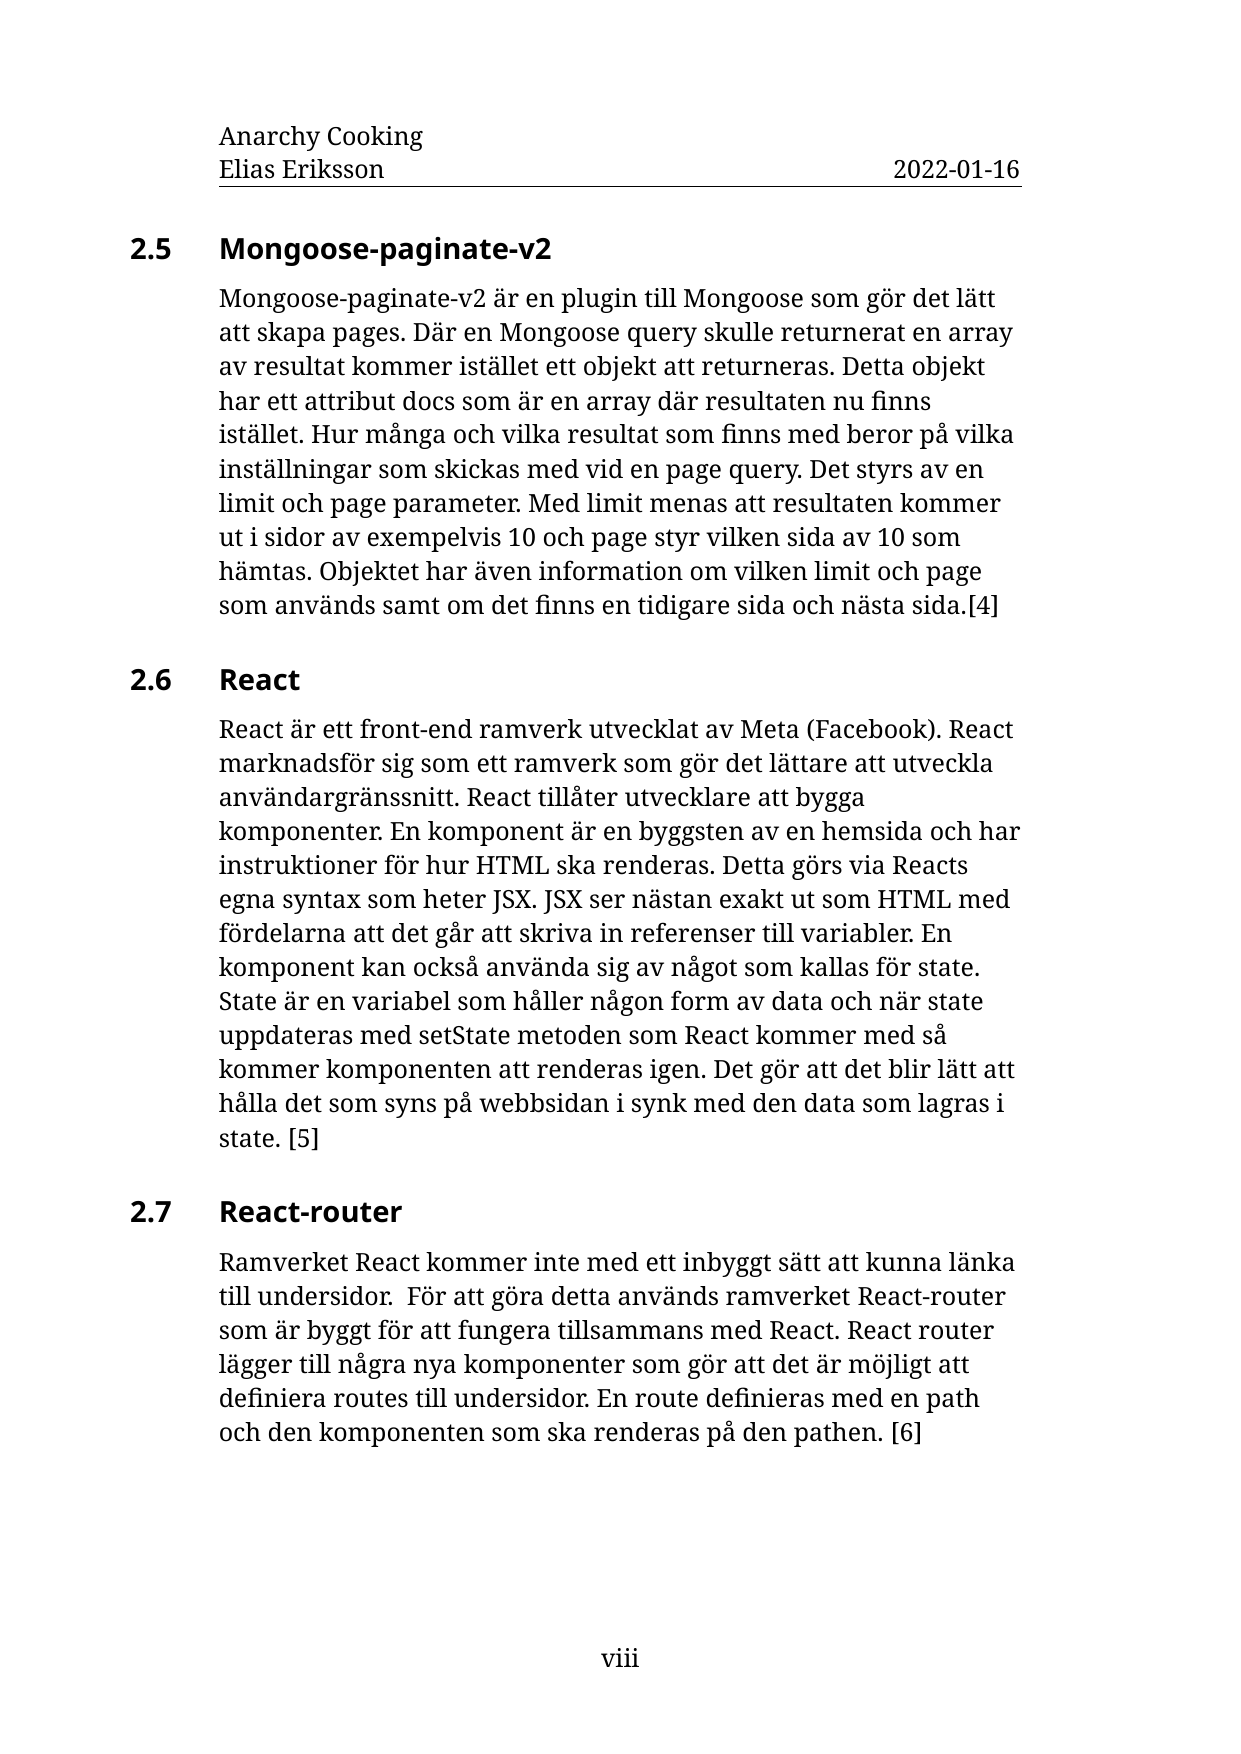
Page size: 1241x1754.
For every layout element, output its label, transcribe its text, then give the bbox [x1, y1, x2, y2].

text Mongoose-paginate-v2 är en plugin till Mongoose som gör det lätt att skapa pages. Där en Mongoose query skulle returnerat en array av resultat kommer istället ett objekt att returneras. Detta objekt har ett attribut docs som är en array där resultaten nu finns istället. Hur många och vilka resultat som finns med beror på vilka inställningar som skickas med vid en page query. Det styrs av en limit och page parameter. Med limit menas att resultaten kommer ut i sidor av exempelvis 10 och page styr vilken sida av 10 som hämtas. Objektet har även information om vilken limit och page som används samt om det finns en tidigare sida och nästa sida.[4] [218, 281, 1022, 622]
subtitle React [130, 659, 1022, 698]
text Ramverket React kommer inte med ett inbyggt sätt att kunna länka till undersidor. För att göra detta används ramverket React-router som är byggt för att fungera tillsammans med React. React router lägger till några nya komponenter som gör att det är möjligt att definiera routes till undersidor. En route definieras med en path och den komponenten som ska renderas på den pathen. [6] [218, 1244, 1022, 1448]
text React är ett front-end ramverk utvecklat av Meta (Facebook). React marknadsför sig som ett ramverk som gör det lättare att utveckla användargränssnitt. React tillåter utvecklare att bygga komponenter. En komponent är en byggsten av en hemsida och har instruktioner för hur HTML ska renderas. Detta görs via Reacts egna syntax som heter JSX. JSX ser nästan exakt ut som HTML med fördelarna att det går att skriva in referenser till variabler. En komponent kan också använda sig av något som kallas för state. State är en variabel som håller någon form av data och när state uppdateras med setState metoden som React kommer med så kommer komponenten att renderas igen. Det gör att det blir lätt att hålla det som syns på webbsidan i synk med den data som lagras i state. [5] [218, 711, 1022, 1154]
subtitle Mongoose-paginate-v2 [130, 228, 1022, 268]
subtitle React-router [130, 1191, 1022, 1231]
